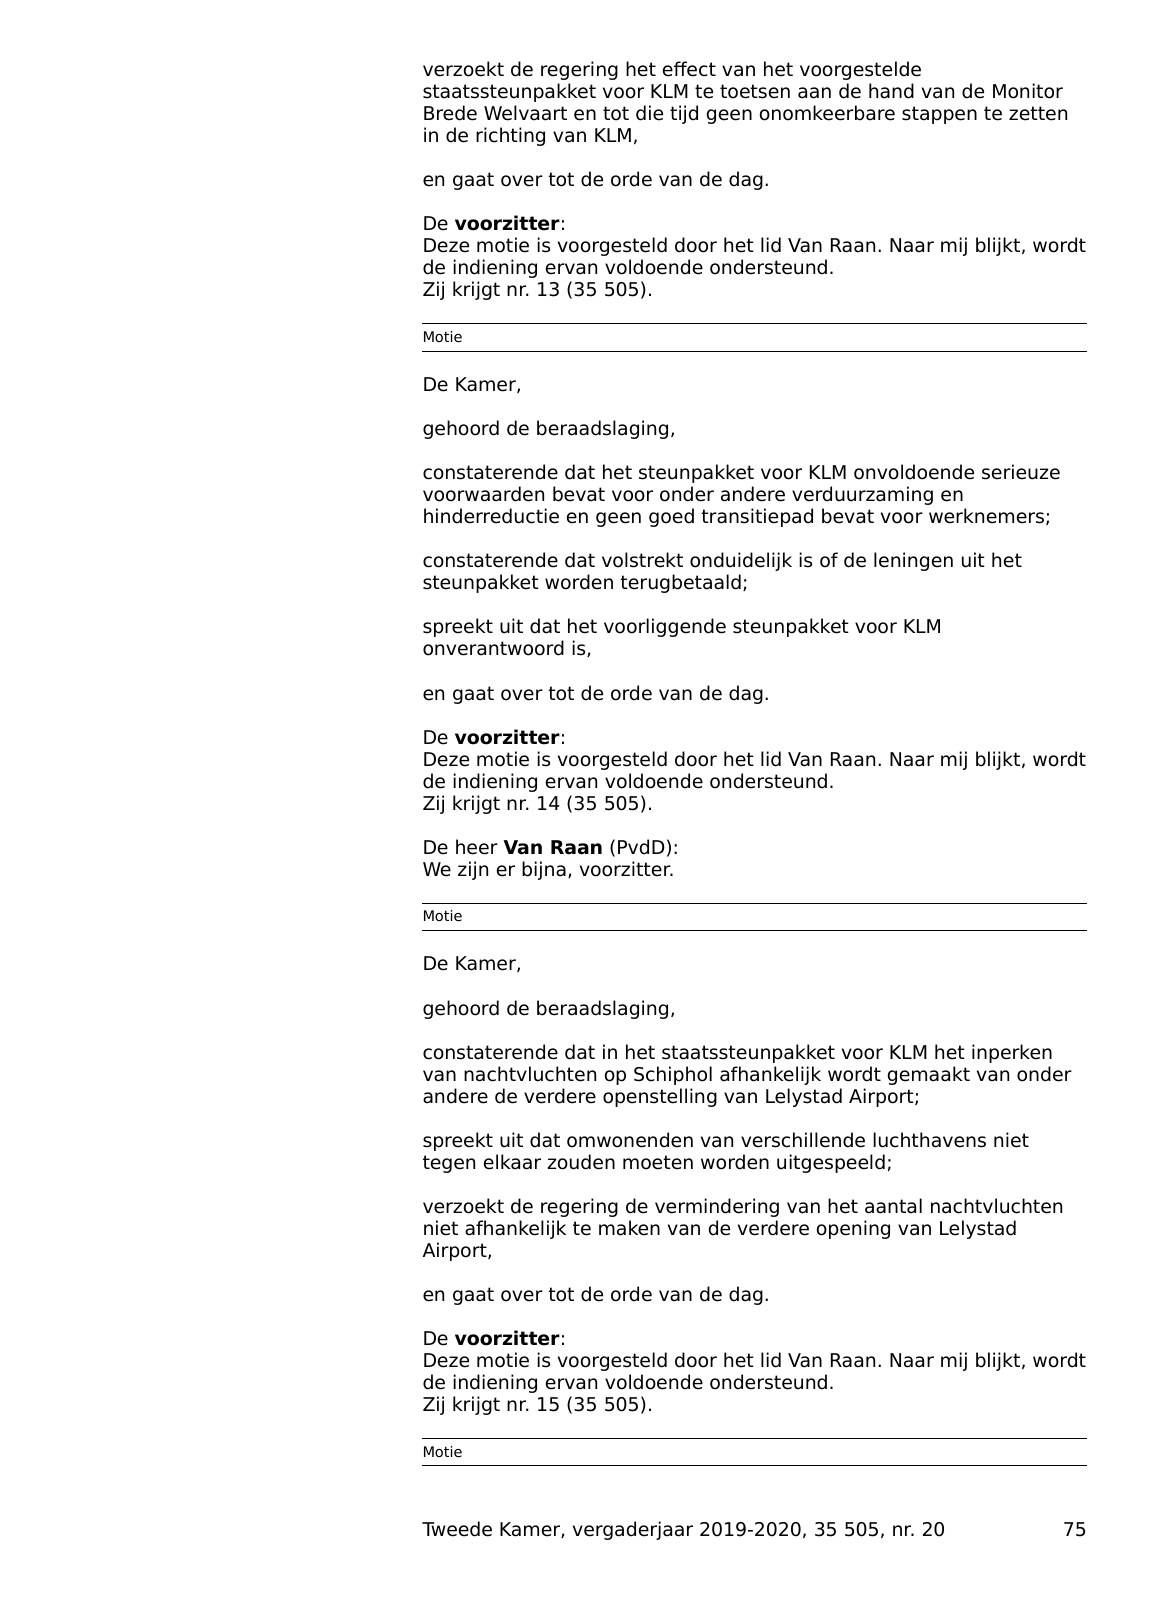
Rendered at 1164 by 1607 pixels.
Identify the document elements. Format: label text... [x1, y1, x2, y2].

text Deze motie is voorgesteld door het lid Van Raan. Naar mij blijkt, wordt de indiening ervan voldoende ondersteund. [422, 235, 1087, 279]
text De Kamer, [422, 374, 1087, 396]
text verzoekt de regering het effect van het voorgestelde staatssteunpakket voor KLM te toetsen aan de hand van de Monitor Brede Welvaart en tot die tijd geen onomkeerbare stappen te zetten in de richting van KLM, [422, 59, 1087, 147]
table_header Motie [422, 904, 1087, 930]
text gehoord de beraadslaging, [422, 997, 1087, 1019]
text De voorzitter: [422, 213, 1087, 235]
text verzoekt de regering de vermindering van het aantal nachtvluchten niet afhankelijk te maken van de verdere opening van Lelystad Airport, [422, 1196, 1087, 1262]
text Zij krijgt nr. 13 (35 505). [422, 279, 1087, 301]
text Deze motie is voorgesteld door het lid Van Raan. Naar mij blijkt, wordt de indiening ervan voldoende ondersteund. [422, 1350, 1087, 1394]
text constaterende dat volstrekt onduidelijk is of de leningen uit het steunpakket worden terugbetaald; [422, 550, 1087, 594]
text spreekt uit dat omwonenden van verschillende luchthavens niet tegen elkaar zouden moeten worden uitgespeeld; [422, 1130, 1087, 1174]
table_header Motie [422, 324, 1087, 351]
text constaterende dat het steunpakket voor KLM onvoldoende serieuze voorwaarden bevat voor onder andere verduurzaming en hinderreductie en geen goed transitiepad bevat voor werknemers; [422, 462, 1087, 528]
text spreekt uit dat het voorliggende steunpakket voor KLM onverantwoord is, [422, 616, 1087, 660]
text Zij krijgt nr. 15 (35 505). [422, 1394, 1087, 1416]
text Zij krijgt nr. 14 (35 505). [422, 793, 1087, 814]
table_header Motie [422, 1439, 1087, 1465]
text De voorzitter: [422, 727, 1087, 749]
text gehoord de beraadslaging, [422, 418, 1087, 440]
text constaterende dat in het staatssteunpakket voor KLM het inperken van nachtvluchten op Schiphol afhankelijk wordt gemaakt van onder andere de verdere openstelling van Lelystad Airport; [422, 1042, 1087, 1107]
text en gaat over tot de orde van de dag. [422, 1284, 1087, 1306]
text en gaat over tot de orde van de dag. [422, 169, 1087, 191]
text De Kamer, [422, 953, 1087, 975]
text De voorzitter: [422, 1328, 1087, 1350]
text en gaat over tot de orde van de dag. [422, 682, 1087, 704]
text De heer Van Raan (PvdD): [422, 837, 1087, 859]
text We zijn er bijna, voorzitter. [422, 859, 1087, 881]
text Deze motie is voorgesteld door het lid Van Raan. Naar mij blijkt, wordt de indiening ervan voldoende ondersteund. [422, 749, 1087, 793]
